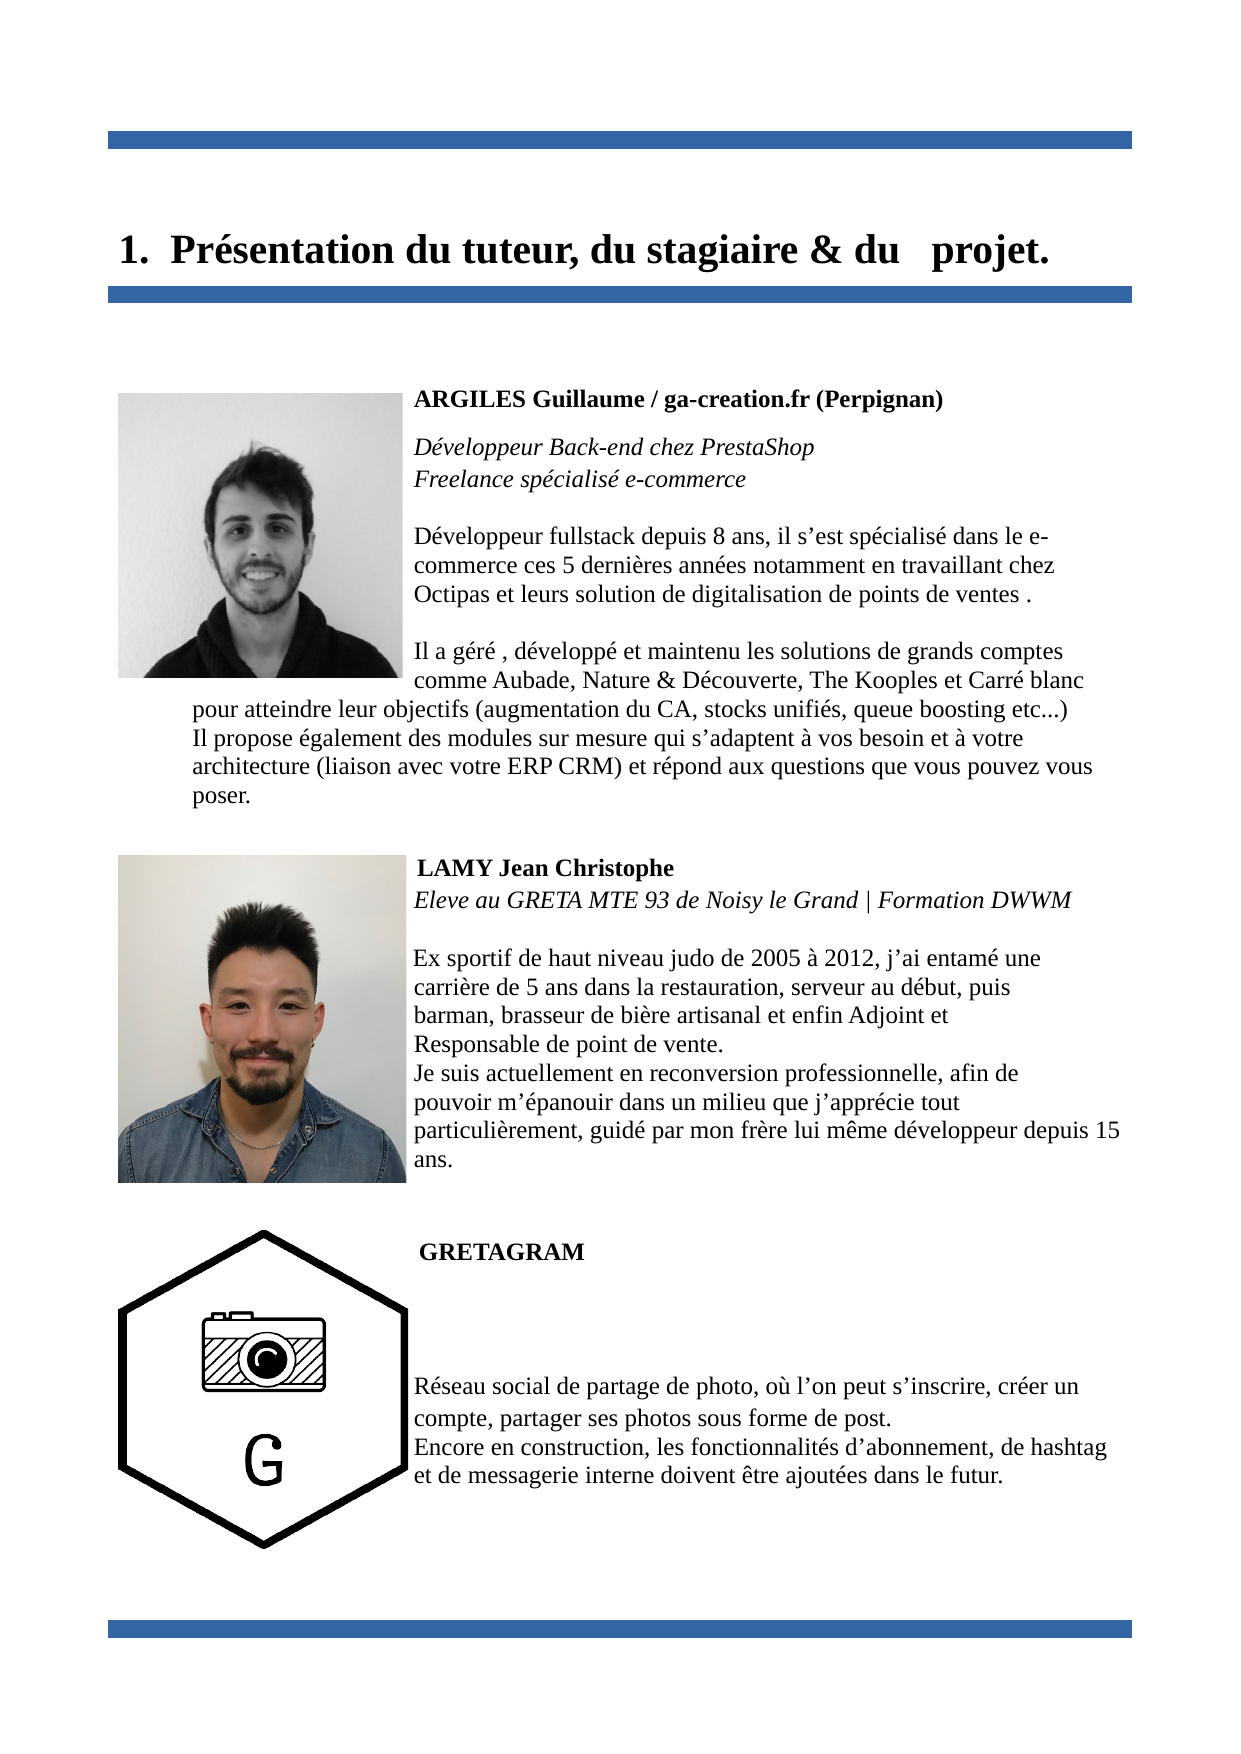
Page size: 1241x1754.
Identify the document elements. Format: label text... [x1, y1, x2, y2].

text ARGILES Guillaume / ga-creation.fr (Perpignan) [118, 303, 1122, 416]
text Encore en construction, les fonctionnalités d’abonnement, de hashtag et de messagerie interne doivent être ajoutées dans le futur. [409, 1432, 1122, 1489]
text Il a géré , développé et maintenu les solutions de grands comptes comme Aubade, Nature & Découverte, The Kooples et Carré blanc pour atteindre leur objectifs (augmentation du CA, stocks unifiés, queue boosting etc...) [118, 636, 1122, 723]
text Je suis actuellement en reconversion professionnelle, afin de pouvoir m’épanouir dans un milieu que j’apprécie tout particulièrement, guidé par mon frère lui même développeur depuis 15 ans. [407, 1058, 1122, 1173]
text Ex sportif de haut niveau judo de 2005 à 2012, j’ai entamé une carrière de 5 ans dans la restauration, serveur au début, puis barman, brasseur de bière artisanal et enfin Adjoint et Responsable de point de vente. [407, 943, 1122, 1058]
text [118, 272, 1122, 286]
text Réseau social de partage de photo, où l’on peut s’inscrire, créer un compte, partager ses photos sous forme de post. [409, 1355, 1122, 1432]
text Développeur fullstack depuis 8 ans, il s’est spécialisé dans le e- commerce ces 5 dernières années notamment en travaillant chez Octipas et leurs solution de digitalisation de points de ventes . [403, 521, 1122, 608]
text LAMY Jean Christophe [118, 838, 1122, 886]
picture [118, 1230, 409, 1549]
text Développeur Back-end chez PrestaShop [403, 416, 1122, 464]
text Freelance spécialisé e-commerce [403, 464, 1122, 493]
text GRETAGRAM [118, 1221, 1122, 1269]
picture [118, 855, 407, 1183]
text Il propose également des modules sur mesure qui s’adaptent à vos besoin et à votre architecture (liaison avec votre ERP CRM) et répond aux questions que vous pouvez vous poser. [118, 723, 1122, 809]
text Eleve au GRETA MTE 93 de Noisy le Grand | Formation DWWM [407, 886, 1122, 914]
text 1. Présentation du tuteur, du stagiaire & du projet. [118, 224, 1122, 272]
picture [118, 393, 403, 678]
